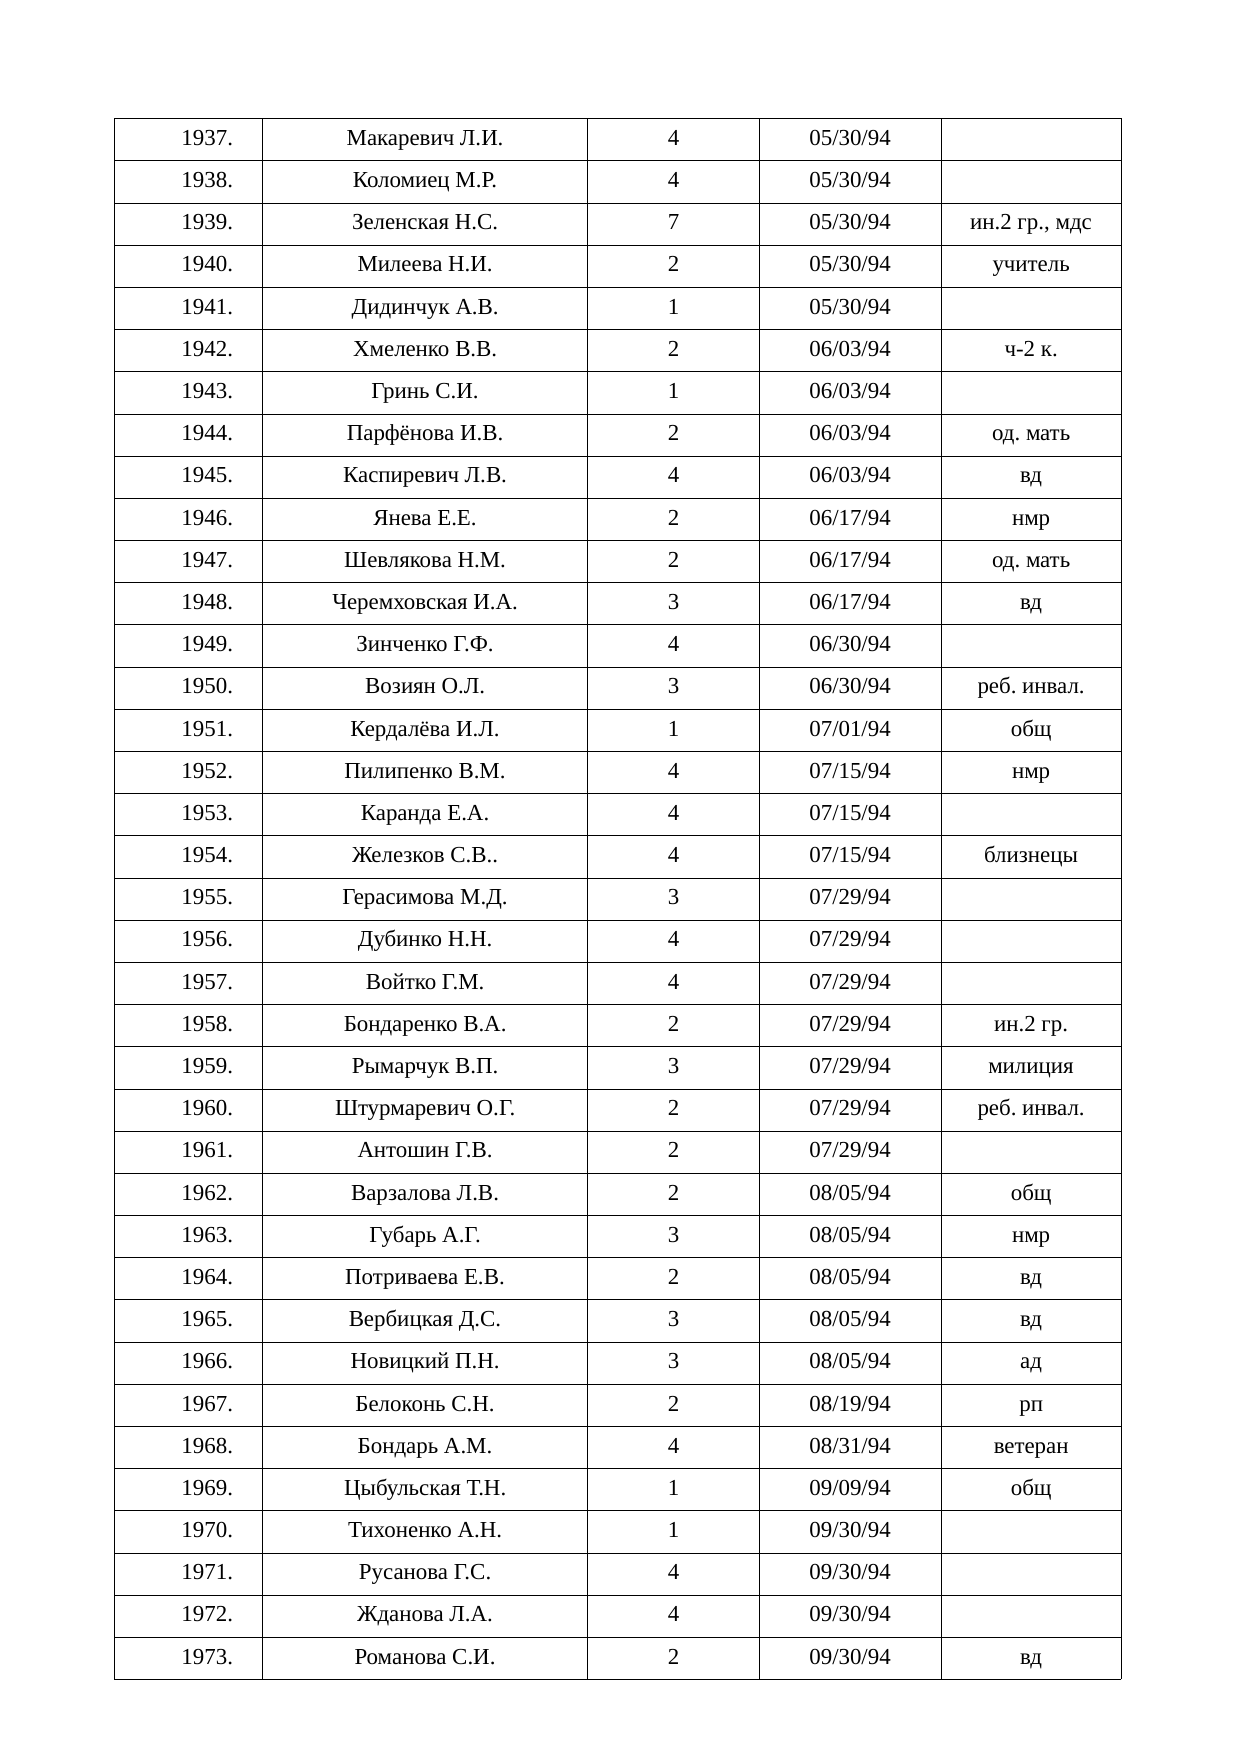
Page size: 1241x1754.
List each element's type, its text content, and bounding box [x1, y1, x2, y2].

table_cell 4 [588, 1596, 759, 1637]
table_cell 2 [588, 246, 759, 287]
table_cell 7 [588, 204, 759, 245]
table_cell Новицкий П.Н. [263, 1343, 587, 1384]
table_cell Герасимова М.Д. [263, 879, 587, 920]
table_cell [115, 1047, 262, 1088]
table_cell [115, 1385, 262, 1426]
table_cell [942, 372, 1121, 413]
table_cell [115, 330, 262, 371]
table_cell [115, 1300, 262, 1342]
table_cell Романова С.И. [263, 1638, 587, 1679]
table_cell [115, 836, 262, 877]
table_cell Возиян О.Л. [263, 668, 587, 709]
table_cell Антошин Г.В. [263, 1132, 587, 1173]
table_cell 2 [588, 1638, 759, 1679]
table_cell 1 [588, 372, 759, 413]
table_cell 4 [588, 794, 759, 835]
table_cell 4 [588, 921, 759, 962]
table_cell Вербицкая Д.С. [263, 1300, 587, 1342]
table_cell Тихоненко А.Н. [263, 1511, 587, 1552]
table_cell [115, 1511, 262, 1552]
table_cell 30.06.94 [760, 668, 941, 709]
table_cell Макаревич Л.И. [263, 119, 587, 160]
table_cell вд [942, 1258, 1121, 1299]
table_cell [115, 668, 262, 709]
table_cell Жданова Л.А. [263, 1596, 587, 1637]
table_cell 2 [588, 1258, 759, 1299]
table_cell [942, 1132, 1121, 1173]
table_cell нмр [942, 1216, 1121, 1257]
table_cell Зинченко Г.Ф. [263, 625, 587, 667]
table_cell [115, 879, 262, 920]
table_cell [942, 119, 1121, 160]
table_cell [115, 625, 262, 667]
table_cell вд [942, 457, 1121, 498]
table_cell нмр [942, 499, 1121, 540]
table_cell Войтко Г.М. [263, 963, 587, 1004]
table_cell Бондарь А.М. [263, 1427, 587, 1468]
table_cell Белоконь С.Н. [263, 1385, 587, 1426]
table_cell Железков С.В.. [263, 836, 587, 877]
table_cell нмр [942, 752, 1121, 793]
table_cell учитель [942, 246, 1121, 287]
table_cell [115, 1174, 262, 1215]
table_cell 30.09.94 [760, 1638, 941, 1679]
table_cell 17.06.94 [760, 499, 941, 540]
table_cell Черемховская И.А. [263, 583, 587, 624]
table_cell 03.06.94 [760, 330, 941, 371]
table_cell Гринь С.И. [263, 372, 587, 413]
table_cell [115, 963, 262, 1004]
table_cell 03.06.94 [760, 415, 941, 456]
table_cell Хмеленко В.В. [263, 330, 587, 371]
table_cell Русанова Г.С. [263, 1554, 587, 1595]
table_cell [115, 794, 262, 835]
table_cell 29.07.94 [760, 1090, 941, 1131]
table_cell 1 [588, 710, 759, 751]
table_cell Цыбульская Т.Н. [263, 1469, 587, 1510]
table_cell Каспиревич Л.В. [263, 457, 587, 498]
table_cell 05.08.94 [760, 1216, 941, 1257]
table_cell ин.2 гр., мдс [942, 204, 1121, 245]
table_cell рп [942, 1385, 1121, 1426]
table_cell вд [942, 583, 1121, 624]
table_cell [115, 204, 262, 245]
table_cell [942, 288, 1121, 329]
table_cell 05.08.94 [760, 1343, 941, 1384]
table_cell Кердалёва И.Л. [263, 710, 587, 751]
table_cell [115, 710, 262, 751]
table_cell 3 [588, 668, 759, 709]
table_cell Дидинчук А.В. [263, 288, 587, 329]
table_cell [115, 1638, 262, 1679]
table_cell 30.05.94 [760, 246, 941, 287]
table_cell [115, 752, 262, 793]
table_cell [115, 1090, 262, 1131]
table_cell [115, 457, 262, 498]
table_cell 2 [588, 1090, 759, 1131]
table_cell [942, 1511, 1121, 1552]
table_cell [115, 372, 262, 413]
table_cell [942, 1554, 1121, 1595]
table_cell 4 [588, 161, 759, 202]
table_cell [115, 1469, 262, 1510]
table_cell 09.09.94 [760, 1469, 941, 1510]
table_cell 2 [588, 1132, 759, 1173]
table_cell Бондаренко В.А. [263, 1005, 587, 1046]
table_cell 30.09.94 [760, 1596, 941, 1637]
table_cell [115, 119, 262, 160]
table_cell [115, 246, 262, 287]
table_cell 03.06.94 [760, 372, 941, 413]
table_cell Шевлякова Н.М. [263, 541, 587, 582]
table_cell [115, 921, 262, 962]
table_cell [115, 288, 262, 329]
table_cell 29.07.94 [760, 963, 941, 1004]
table_cell [115, 1343, 262, 1384]
table_cell 01.07.94 [760, 710, 941, 751]
table_cell [115, 415, 262, 456]
table_cell Штурмаревич О.Г. [263, 1090, 587, 1131]
table_cell Губарь А.Г. [263, 1216, 587, 1257]
table_cell близнецы [942, 836, 1121, 877]
table_cell 3 [588, 1047, 759, 1088]
table_cell ч-2 к. [942, 330, 1121, 371]
table_cell 19.08.94 [760, 1385, 941, 1426]
table_cell 05.08.94 [760, 1300, 941, 1342]
table_cell 4 [588, 1427, 759, 1468]
table_cell [942, 625, 1121, 667]
table_cell [942, 794, 1121, 835]
table_cell [942, 161, 1121, 202]
table_cell 29.07.94 [760, 1132, 941, 1173]
table_cell Пилипенко В.М. [263, 752, 587, 793]
table_cell 29.07.94 [760, 1005, 941, 1046]
table_cell [115, 161, 262, 202]
table_cell вд [942, 1638, 1121, 1679]
table_cell Рымарчук В.П. [263, 1047, 587, 1088]
table_cell 2 [588, 1174, 759, 1215]
table_cell 15.07.94 [760, 752, 941, 793]
table_cell [115, 1596, 262, 1637]
table_cell 4 [588, 836, 759, 877]
table_cell 30.09.94 [760, 1554, 941, 1595]
table_cell 1 [588, 288, 759, 329]
table_cell 4 [588, 457, 759, 498]
table_cell [115, 1132, 262, 1173]
table_cell [115, 1427, 262, 1468]
table_cell [942, 963, 1121, 1004]
table_cell [942, 879, 1121, 920]
table_cell ин.2 гр. [942, 1005, 1121, 1046]
table_cell 17.06.94 [760, 541, 941, 582]
table_cell од. мать [942, 541, 1121, 582]
table_cell ад [942, 1343, 1121, 1384]
table_cell 30.05.94 [760, 161, 941, 202]
table_cell общ [942, 1469, 1121, 1510]
table_cell 3 [588, 1343, 759, 1384]
table_cell 4 [588, 625, 759, 667]
table_cell од. мать [942, 415, 1121, 456]
table_cell 30.06.94 [760, 625, 941, 667]
table_cell 30.05.94 [760, 204, 941, 245]
table_cell 3 [588, 879, 759, 920]
table_cell общ [942, 1174, 1121, 1215]
table_cell 03.06.94 [760, 457, 941, 498]
table_cell Каранда Е.А. [263, 794, 587, 835]
table_cell вд [942, 1300, 1121, 1342]
table_cell Дубинко Н.Н. [263, 921, 587, 962]
table_cell 15.07.94 [760, 794, 941, 835]
table_cell [115, 1258, 262, 1299]
table_cell общ [942, 710, 1121, 751]
table_cell 1 [588, 1511, 759, 1552]
table_cell [942, 921, 1121, 962]
table_cell 2 [588, 415, 759, 456]
table_cell 31.08.94 [760, 1427, 941, 1468]
table_cell 29.07.94 [760, 1047, 941, 1088]
table_cell Парфёнова И.В. [263, 415, 587, 456]
table_cell Зеленская Н.С. [263, 204, 587, 245]
table_cell 3 [588, 583, 759, 624]
table_cell милиция [942, 1047, 1121, 1088]
table_cell 05.08.94 [760, 1258, 941, 1299]
table_cell 4 [588, 752, 759, 793]
table_cell Милеева Н.И. [263, 246, 587, 287]
table_cell реб. инвал. [942, 668, 1121, 709]
table_cell реб. инвал. [942, 1090, 1121, 1131]
table_cell [115, 541, 262, 582]
table_cell 4 [588, 119, 759, 160]
table_cell 30.09.94 [760, 1511, 941, 1552]
table_cell 4 [588, 1554, 759, 1595]
table_cell 30.05.94 [760, 119, 941, 160]
table_cell 1 [588, 1469, 759, 1510]
table_cell 3 [588, 1216, 759, 1257]
table_cell 15.07.94 [760, 836, 941, 877]
table_cell 4 [588, 963, 759, 1004]
table_cell 2 [588, 499, 759, 540]
table_cell [115, 1216, 262, 1257]
table_cell 2 [588, 330, 759, 371]
table_cell Варзалова Л.В. [263, 1174, 587, 1215]
table_cell [115, 499, 262, 540]
table_cell 29.07.94 [760, 879, 941, 920]
table_cell [115, 1554, 262, 1595]
table_cell 2 [588, 1005, 759, 1046]
table_cell 05.08.94 [760, 1174, 941, 1215]
table_cell 2 [588, 541, 759, 582]
table_cell Янева Е.Е. [263, 499, 587, 540]
table_cell [942, 1596, 1121, 1637]
table_cell [115, 1005, 262, 1046]
table_cell [115, 583, 262, 624]
table_cell 2 [588, 1385, 759, 1426]
table_cell ветеран [942, 1427, 1121, 1468]
table_cell Коломиец М.Р. [263, 161, 587, 202]
table_cell 17.06.94 [760, 583, 941, 624]
table_cell 3 [588, 1300, 759, 1342]
table_cell 30.05.94 [760, 288, 941, 329]
table_cell 29.07.94 [760, 921, 941, 962]
table_cell Потриваева Е.В. [263, 1258, 587, 1299]
